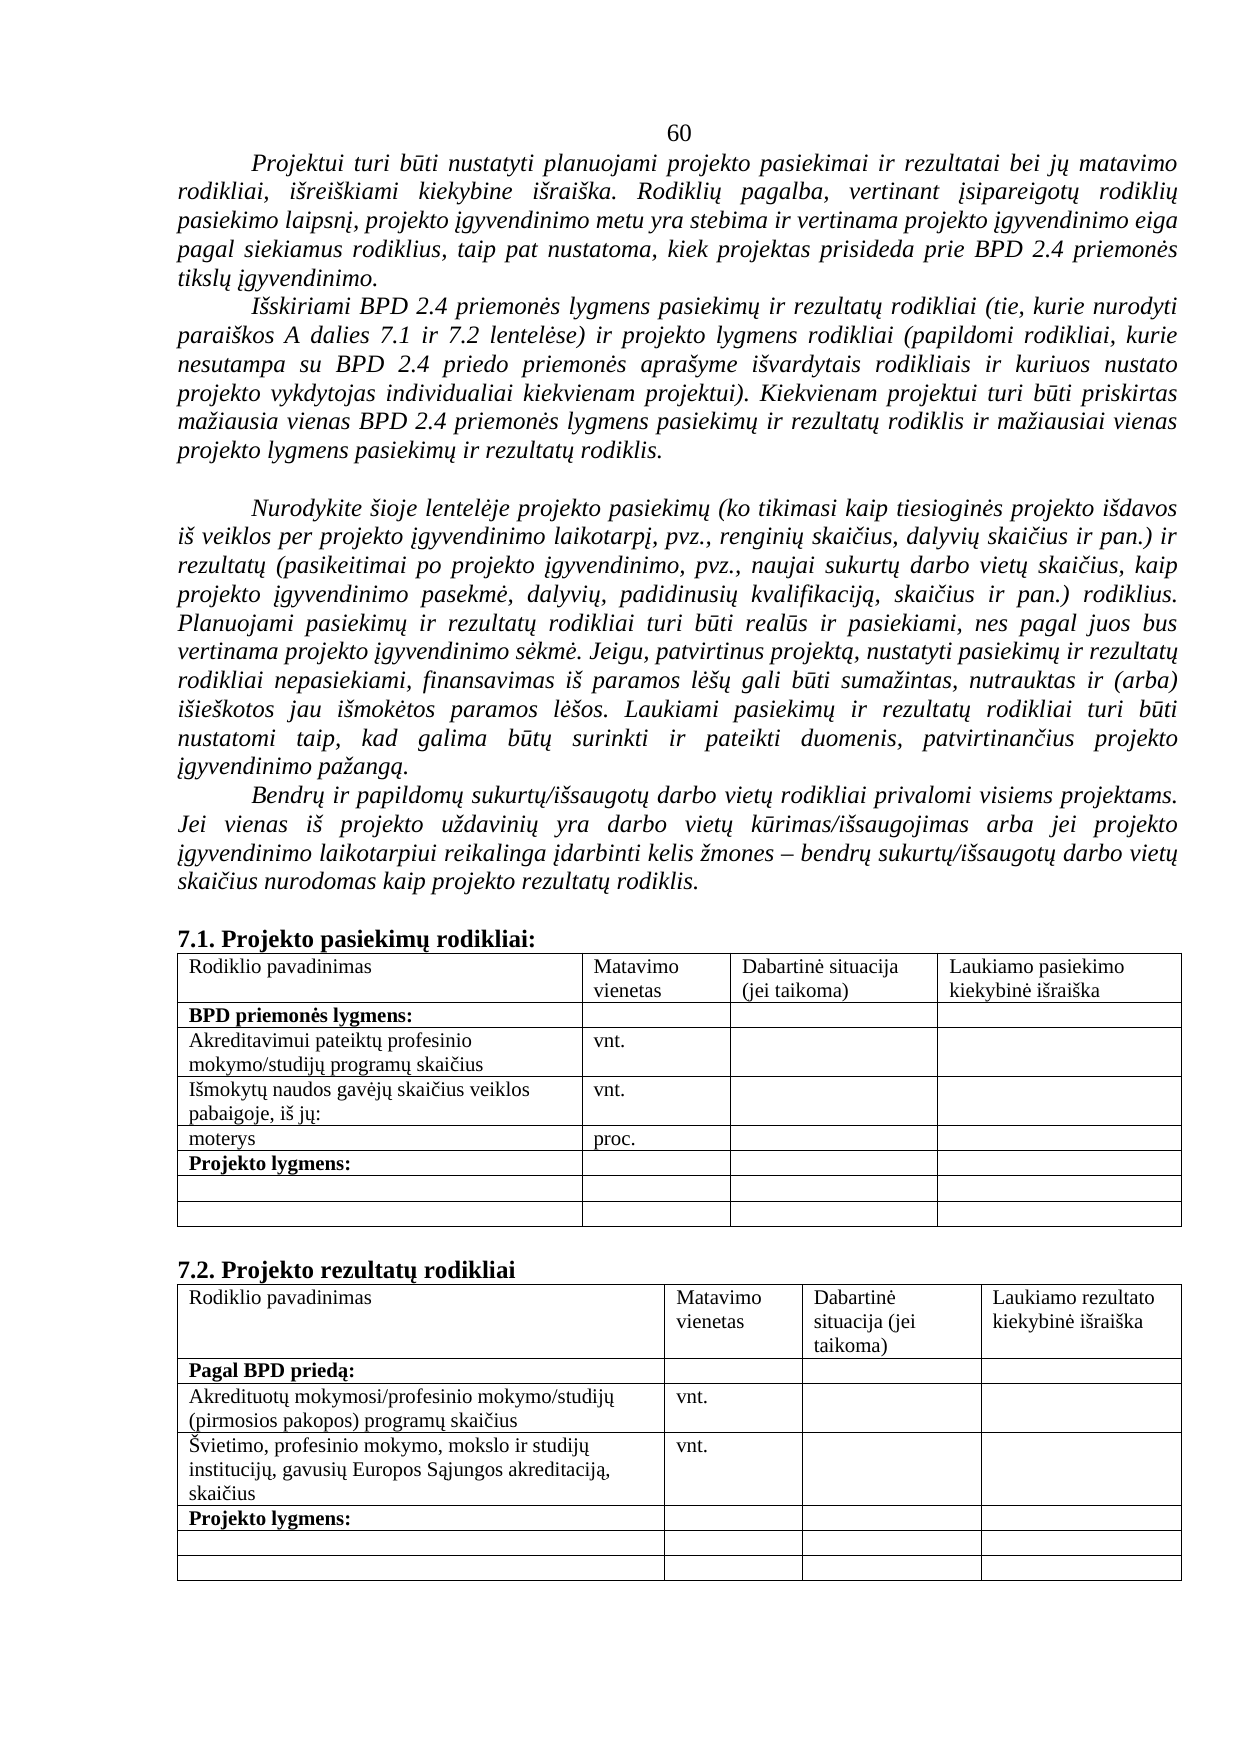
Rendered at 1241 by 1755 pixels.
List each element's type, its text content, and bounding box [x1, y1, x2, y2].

table_cell [731, 1151, 937, 1175]
table_cell [731, 1176, 937, 1201]
table_cell [665, 1359, 802, 1382]
table_cell vnt. [665, 1433, 802, 1505]
table_header Rodiklio pavadinimas [178, 1285, 664, 1357]
table_cell [178, 1531, 664, 1555]
table_cell vnt. [583, 1077, 730, 1125]
table_cell Akredituotų mokymosi/profesinio mokymo/studijų (pirmosios pakopos) programų skaičius [178, 1384, 664, 1432]
table_cell [803, 1384, 981, 1432]
table_cell BPD priemonės lygmens: [178, 1003, 582, 1027]
table_cell [178, 1556, 664, 1580]
table_cell [583, 1003, 730, 1027]
text Išskiriami BPD 2.4 priemonės lygmens pasiekimų ir rezultatų rodikliai (tie, kurie nurodyti paraiškos A dalies 7.1 ir 7.2 lentelėse) ir projekto lygmens rodikliai (papildomi rodikliai, kurie nesutampa su BPD 2.4 priedo priemonės aprašyme išvardytais rodikliais ir kuriuos nustato projekto vykdytojas individualiai kiekvienam projektui). Kiekvienam projektui turi būti priskirtas mažiausia vienas BPD 2.4 priemonės lygmens pasiekimų ir rezultatų rodiklis ir mažiausiai vienas projekto lygmens pasiekimų ir rezultatų rodiklis. [177, 291, 1181, 464]
table_cell [731, 1028, 937, 1076]
table_cell [982, 1359, 1181, 1382]
table_cell [938, 1003, 1181, 1027]
table_cell [938, 1028, 1181, 1076]
table_header Laukiamo pasiekimo kiekybinė išraiška [938, 954, 1181, 1002]
table_cell [938, 1176, 1181, 1201]
table_cell [982, 1433, 1181, 1505]
table_cell [665, 1531, 802, 1555]
text Projektui turi būti nustatyti planuojami projekto pasiekimai ir rezultatai bei jų matavimo rodikliai, išreiškiami kiekybine išraiška. Rodiklių pagalba, vertinant įsipareigotų rodiklių pasiekimo laipsnį, projekto įgyvendinimo metu yra stebima ir vertinama projekto įgyvendinimo eiga pagal siekiamus rodiklius, taip pat nustatoma, kiek projektas prisideda prie BPD 2.4 priemonės tikslų įgyvendinimo. [177, 148, 1181, 291]
table_cell [583, 1151, 730, 1175]
table_cell [803, 1506, 981, 1530]
table_cell [178, 1202, 582, 1226]
table_cell [982, 1556, 1181, 1580]
table_cell [583, 1202, 730, 1226]
table_cell [665, 1506, 802, 1530]
table_cell [583, 1176, 730, 1201]
table_cell [938, 1077, 1181, 1125]
table_cell [938, 1151, 1181, 1175]
table_header Matavimo vienetas [583, 954, 730, 1002]
table_cell vnt. [583, 1028, 730, 1076]
table_cell [731, 1077, 937, 1125]
table_cell [982, 1531, 1181, 1555]
table_cell [731, 1202, 937, 1226]
text Nurodykite šioje lentelėje projekto pasiekimų (ko tikimasi kaip tiesioginės projekto išdavos iš veiklos per projekto įgyvendinimo laikotarpį, pvz., renginių skaičius, dalyvių skaičius ir pan.) ir rezultatų (pasikeitimai po projekto įgyvendinimo, pvz., naujai sukurtų darbo vietų skaičius, kaip projekto įgyvendinimo pasekmė, dalyvių, padidinusių kvalifikaciją, skaičius ir pan.) rodiklius. Planuojami pasiekimų ir rezultatų rodikliai turi būti realūs ir pasiekiami, nes pagal juos bus vertinama projekto įgyvendinimo sėkmė. Jeigu, patvirtinus projektą, nustatyti pasiekimų ir rezultatų rodikliai nepasiekiami, finansavimas iš paramos lėšų gali būti sumažintas, nutrauktas ir (arba) išieškotos jau išmokėtos paramos lėšos. Laukiami pasiekimų ir rezultatų rodikliai turi būti nustatomi taip, kad galima būtų surinkti ir pateikti duomenis, patvirtinančius projekto įgyvendinimo pažangą. [177, 493, 1181, 780]
table_cell Akreditavimui pateiktų profesinio mokymo/studijų programų skaičius [178, 1028, 582, 1076]
table_cell [938, 1126, 1181, 1150]
table_header Matavimo vienetas [665, 1285, 802, 1357]
table_cell [803, 1433, 981, 1505]
table_cell [982, 1384, 1181, 1432]
table_header Rodiklio pavadinimas [178, 954, 582, 1002]
text 7.2. Projekto rezultatų rodikliai [177, 1255, 1181, 1284]
table_header Dabartinė situacija (jei taikoma) [731, 954, 937, 1002]
table_header Laukiamo rezultato kiekybinė išraiška [982, 1285, 1181, 1357]
table_cell [665, 1556, 802, 1580]
table_cell [178, 1176, 582, 1201]
text 7.1. Projekto pasiekimų rodikliai: [177, 924, 1181, 953]
table_cell Pagal BPD priedą: [178, 1359, 664, 1382]
table_cell [731, 1003, 937, 1027]
text Bendrų ir papildomų sukurtų/išsaugotų darbo vietų rodikliai privalomi visiems projektams. Jei vienas iš projekto uždavinių yra darbo vietų kūrimas/išsaugojimas arba jei projekto įgyvendinimo laikotarpiui reikalinga įdarbinti kelis žmones – bendrų sukurtų/išsaugotų darbo vietų skaičius nurodomas kaip projekto rezultatų rodiklis. [177, 780, 1181, 895]
table_cell moterys [178, 1126, 582, 1150]
table_cell Projekto lygmens: [178, 1151, 582, 1175]
table_cell Švietimo, profesinio mokymo, mokslo ir studijų institucijų, gavusių Europos Sąjungos akreditaciją, skaičius [178, 1433, 664, 1505]
table_cell [803, 1531, 981, 1555]
table_cell [803, 1359, 981, 1382]
table_cell proc. [583, 1126, 730, 1150]
table_cell vnt. [665, 1384, 802, 1432]
table_cell [731, 1126, 937, 1150]
table_cell [982, 1506, 1181, 1530]
table_cell Išmokytų naudos gavėjų skaičius veiklos pabaigoje, iš jų: [178, 1077, 582, 1125]
table_cell [803, 1556, 981, 1580]
table_header Dabartinė situacija (jei taikoma) [803, 1285, 981, 1357]
table_cell Projekto lygmens: [178, 1506, 664, 1530]
table_cell [938, 1202, 1181, 1226]
